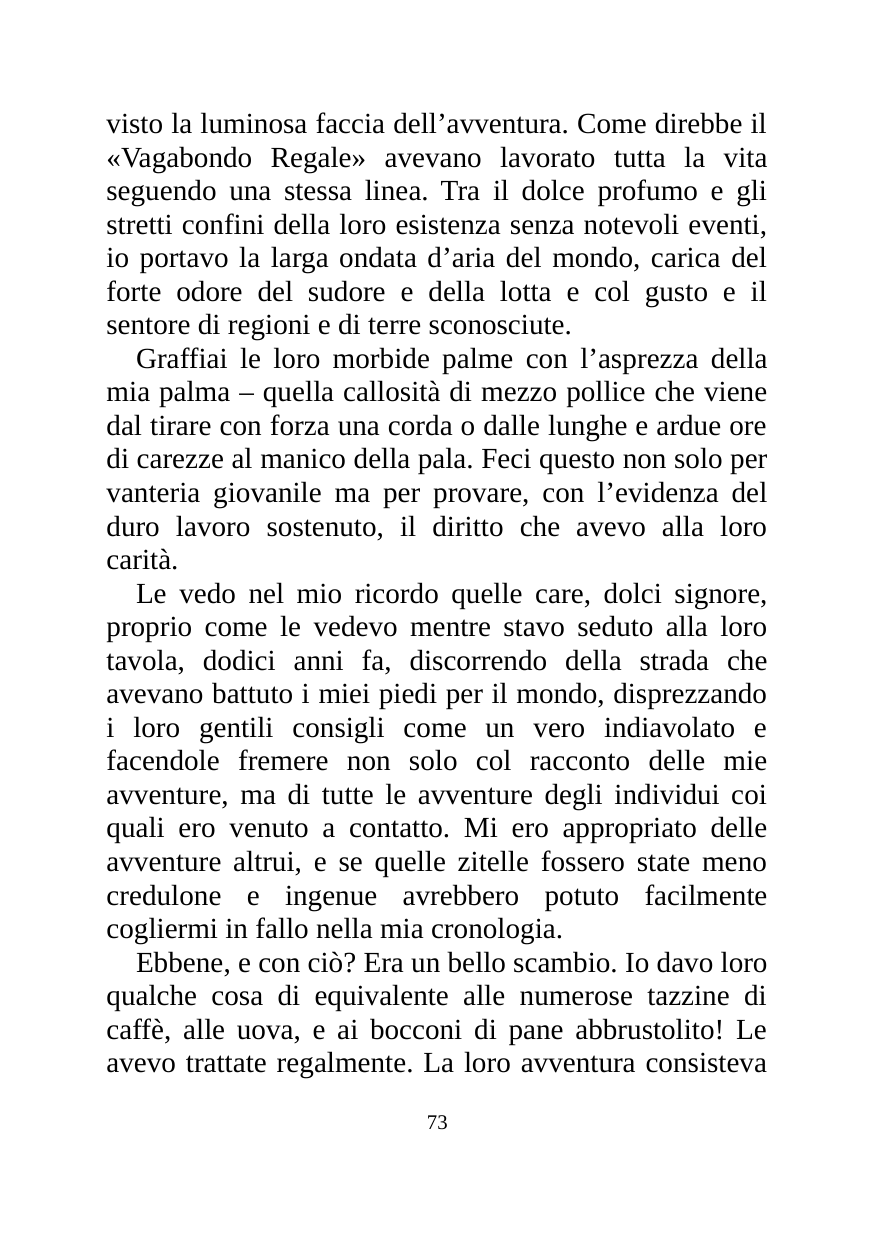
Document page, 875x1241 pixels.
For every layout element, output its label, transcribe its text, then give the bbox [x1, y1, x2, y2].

text Ebbene, e con ciò? Era un bello scambio. Io davo loro qualche cosa di equivalente alle numerose tazzine di caffè, alle uova, e ai bocconi di pane abbrustolito! Le avevo trattate regalmente. La loro avventura consisteva [106, 945, 768, 1079]
text Graffiai le loro morbide palme con l’asprezza della mia palma – quella callosità di mezzo pollice che viene dal tirare con forza una corda o dalle lunghe e ardue ore di carezze al manico della pala. Feci questo non solo per vanteria giovanile ma per provare, con l’evidenza del duro lavoro sostenuto, il diritto che avevo alla loro carità. [106, 341, 768, 576]
text visto la luminosa faccia dell’avventura. Come direbbe il «Vagabondo Regale» avevano lavorato tutta la vita seguendo una stessa linea. Tra il dolce profumo e gli stretti confini della loro esistenza senza notevoli eventi, io portavo la larga ondata d’aria del mondo, carica del forte odore del sudore e della lotta e col gusto e il sentore di regioni e di terre sconosciute. [106, 106, 768, 341]
text Le vedo nel mio ricordo quelle care, dolci signore, proprio come le vedevo mentre stavo seduto alla loro tavola, dodici anni fa, discorrendo della strada che avevano battuto i miei piedi per il mondo, disprezzando i loro gentili consigli come un vero indiavolato e facendole fremere non solo col racconto delle mie avventure, ma di tutte le avventure degli individui coi quali ero venuto a contatto. Mi ero appropriato delle avventure altrui, e se quelle zitelle fossero state meno credulone e ingenue avrebbero potuto facilmente cogliermi in fallo nella mia cronologia. [106, 576, 768, 945]
